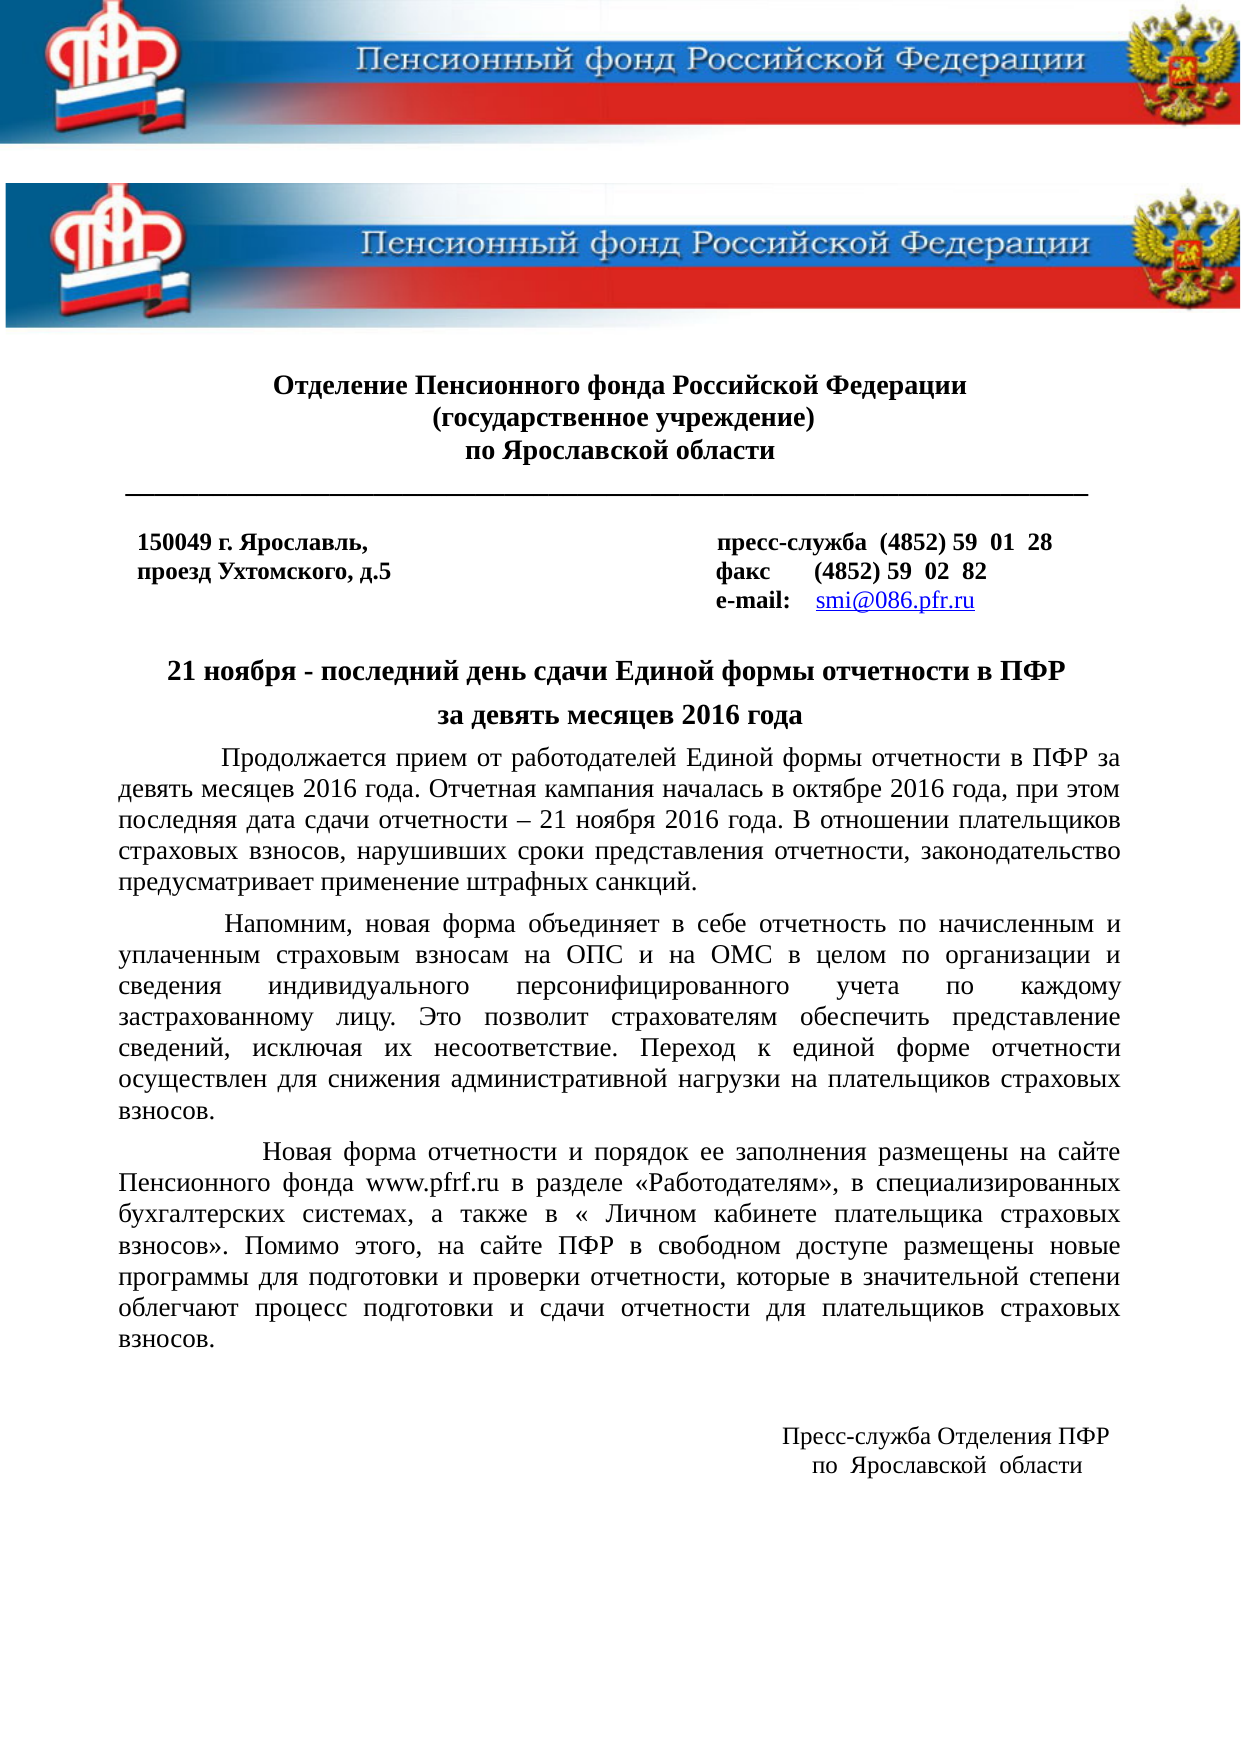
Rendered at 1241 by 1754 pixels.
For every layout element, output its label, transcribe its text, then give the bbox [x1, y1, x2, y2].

text (государственное учреждение) [118, 400, 1122, 433]
text Напомним, новая форма объединяет в себе отчетность по начисленным и уплаченным страховым взносам на ОПС и на ОМС в целом по организации и сведения индивидуального персонифицированного учета по каждому застрахованному лицу. Это позволит страхователям обеспечить представление сведений, исключая их несоответствие. Переход к единой форме отчетности осуществлен для снижения административной нагрузки на плательщиков страховых взносов. [118, 907, 1122, 1125]
picture [5, 183, 1241, 336]
text по Ярославской области [118, 433, 1122, 465]
subtitle за девять месяцев 2016 года [118, 697, 1122, 730]
picture [173, 206, 182, 215]
picture [0, 0, 1241, 152]
picture [60, 205, 69, 212]
text проезд Ухтомского, д.5 факс (4852) 59 02 82 [118, 556, 1122, 585]
text __________________________________________________________________ [118, 465, 1122, 499]
picture [32, 42, 36, 62]
text Новая форма отчетности и порядок ее заполнения размещены на сайте Пенсионного фонда www.pfrf.ru в разделе «Работодателям», в специализированных бухгалтерских системах, а также в « Личном кабинете плательщика страховых взносов». Помимо этого, на сайте ПФР в свободном доступе размещены новые программы для подготовки и проверки отчетности, которые в значительной степени облегчают процесс подготовки и сдачи отчетности для плательщиков страховых взносов. [118, 1135, 1122, 1353]
subtitle 21 ноября - последний день сдачи Единой формы отчетности в ПФР [118, 653, 1122, 686]
picture [55, 21, 64, 28]
text 150049 г. Ярославль, пресс-служба (4852) 59 01 28 [118, 527, 1122, 556]
text e-mail: smi@086.pfr.ru [118, 585, 1122, 614]
picture [37, 226, 41, 246]
text Пресс-служба Отделения ПФР [708, 1421, 1122, 1450]
picture [168, 22, 177, 31]
text Отделение Пенсионного фонда Российской Федерации [118, 368, 1122, 400]
text Продолжается прием от работодателей Единой формы отчетности в ПФР за девять месяцев 2016 года. Отчетная кампания началась в октябре 2016 года, при этом последняя дата сдачи отчетности – 21 ноября 2016 года. В отношении плательщиков страховых взносов, нарушивших сроки представления отчетности, законодательство предусматривает применение штрафных санкций. [118, 741, 1122, 896]
text по Ярославской области [118, 1450, 1122, 1479]
